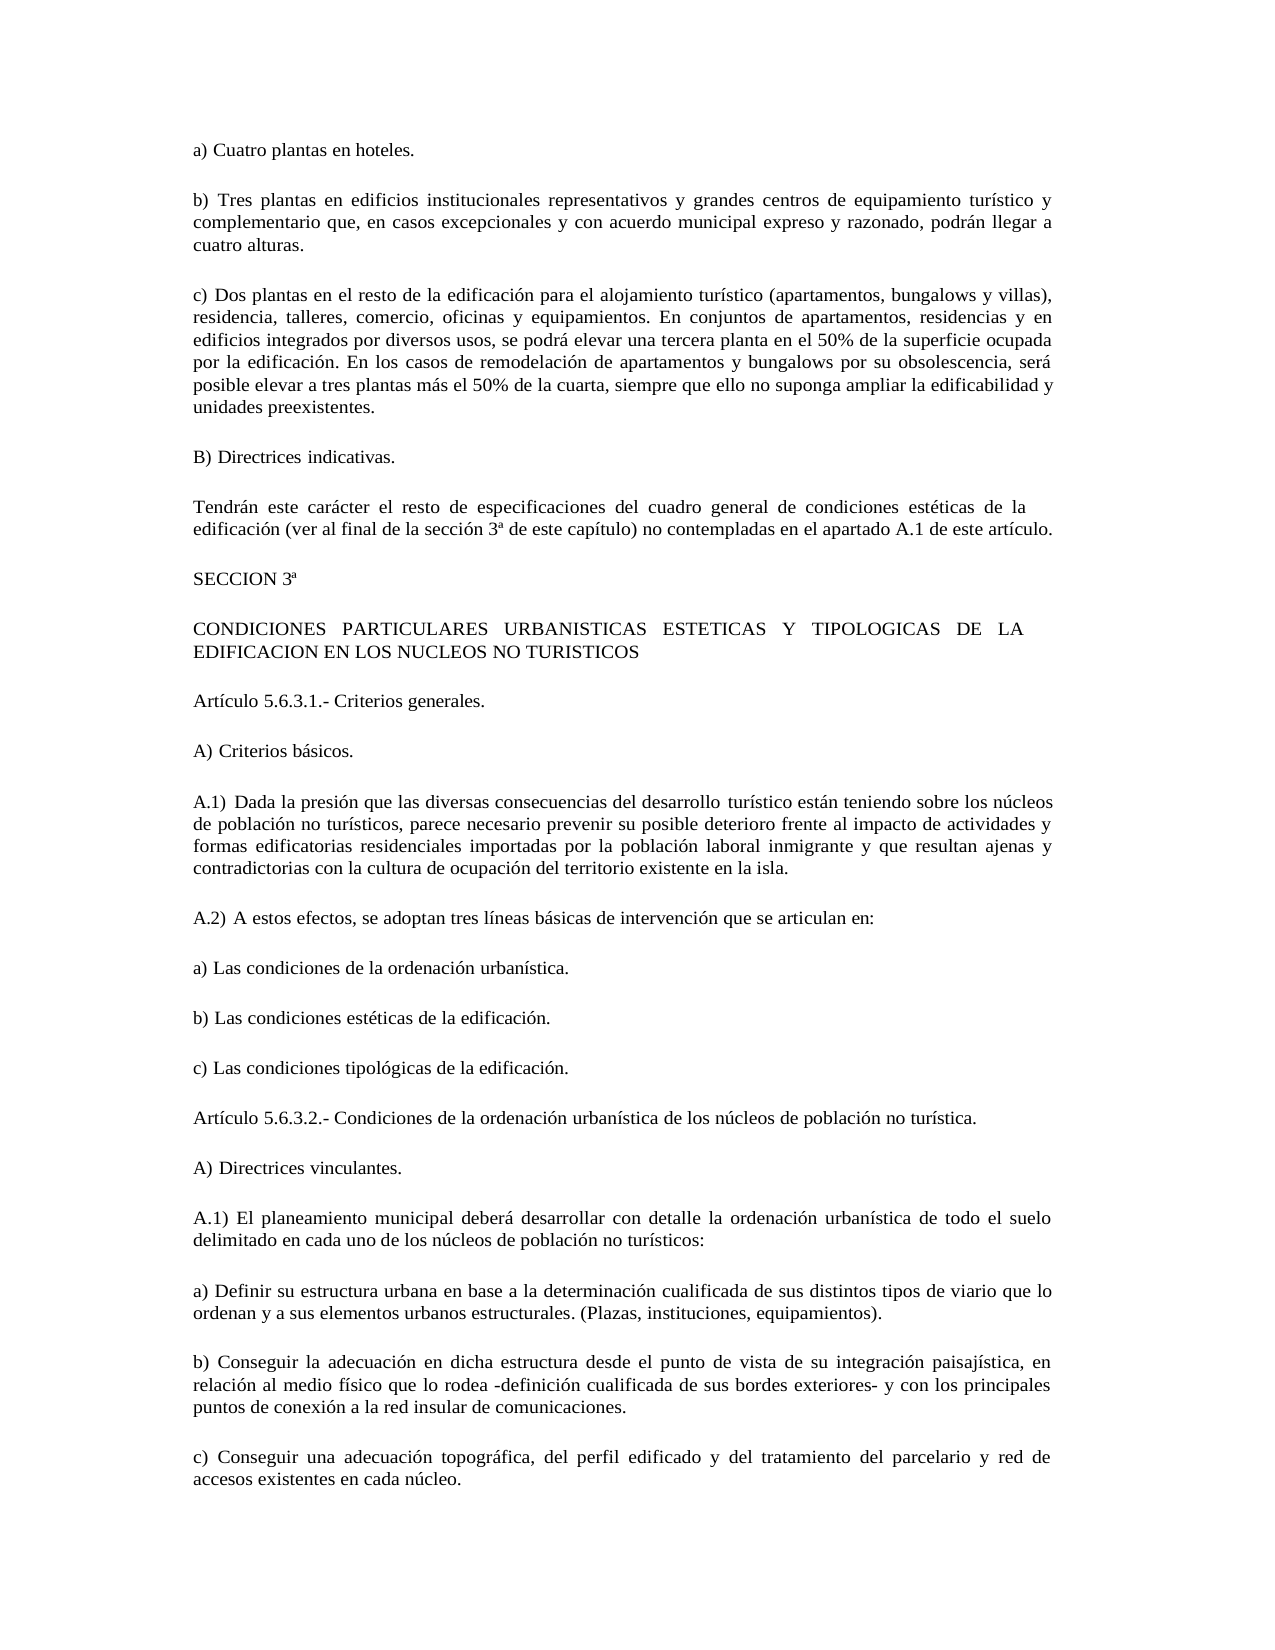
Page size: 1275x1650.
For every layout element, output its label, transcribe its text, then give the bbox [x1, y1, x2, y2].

list Cuatro plantas en hoteles. [193, 139, 1096, 160]
list Las condiciones de la ordenación urbanística. [193, 957, 1096, 978]
text Artículo 5.6.3.2.- Condiciones de la ordenación urbanística de los núcleos de población no turística. [193, 1107, 1096, 1129]
list Dada la presión que las diversas consecuencias del desarrollo turístico están teniendo sobre los núcleos de población no turísticos, parece necesario prevenir su posible deterioro frente al impacto de actividades y formas edificatorias residenciales importadas por la población laboral inmigrante y que resultan ajenas y contradictorias con la cultura de ocupación del territorio existente en la isla. [193, 791, 1054, 879]
list Dos plantas en el resto de la edificación para el alojamiento turístico (apartamentos, bungalows y villas), residencia, talleres, comercio, oficinas y equipamientos. En conjuntos de apartamentos, residencias y en edificios integrados por diversos usos, se podrá elevar una tercera planta en el 50% de la superficie ocupada por la edificación. En los casos de remodelación de apartamentos y bungalows por su obsolescencia, será posible elevar a tres plantas más el 50% de la cuarta, siempre que ello no suponga ampliar la edificabilidad y unidades preexistentes. [193, 283, 1054, 418]
list El planeamiento municipal deberá desarrollar con detalle la ordenación urbanística de todo el suelo delimitado en cada uno de los núcleos de población no turísticos: [193, 1207, 1053, 1251]
text CONDICIONES PARTICULARES URBANISTICAS ESTETICAS Y TIPOLOGICAS DE LA EDIFICACION EN LOS NUCLEOS NO TURISTICOS [193, 618, 1096, 662]
text Tendrán este carácter el resto de especificaciones del cuadro general de condiciones estéticas de la edificación (ver al final de la sección 3ª de este capítulo) no contempladas en el apartado A.1 de este artículo. [193, 496, 1096, 540]
list A estos efectos, se adoptan tres líneas básicas de intervención que se articulan en: [193, 907, 1096, 929]
list Las condiciones tipológicas de la edificación. [193, 1057, 1096, 1078]
text SECCION 3ª [193, 568, 1096, 590]
list Las condiciones estéticas de la edificación. [193, 1007, 1096, 1028]
list Conseguir una adecuación topográfica, del perfil edificado y del tratamiento del parcelario y red de accesos existentes en cada núcleo. [193, 1446, 1053, 1490]
list Directrices indicativas. [193, 446, 1096, 467]
text Artículo 5.6.3.1.- Criterios generales. [193, 690, 1096, 712]
list Conseguir la adecuación en dicha estructura desde el punto de vista de su integración paisajística, en relación al medio físico que lo rodea -definición cualificada de sus bordes exteriores- y con los principales puntos de conexión a la red insular de comunicaciones. [193, 1351, 1053, 1418]
list Directrices vinculantes. [193, 1157, 1096, 1178]
list Tres plantas en edificios institucionales representativos y grandes centros de equipamiento turístico y complementario que, en casos excepcionales y con acuerdo municipal expreso y razonado, podrán llegar a cuatro alturas. [193, 188, 1054, 255]
list Criterios básicos. [193, 740, 1096, 762]
list Definir su estructura urbana en base a la determinación cualificada de sus distintos tipos de viario que lo ordenan y a sus elementos urbanos estructurales. (Plazas, instituciones, equipamientos). [193, 1279, 1053, 1323]
